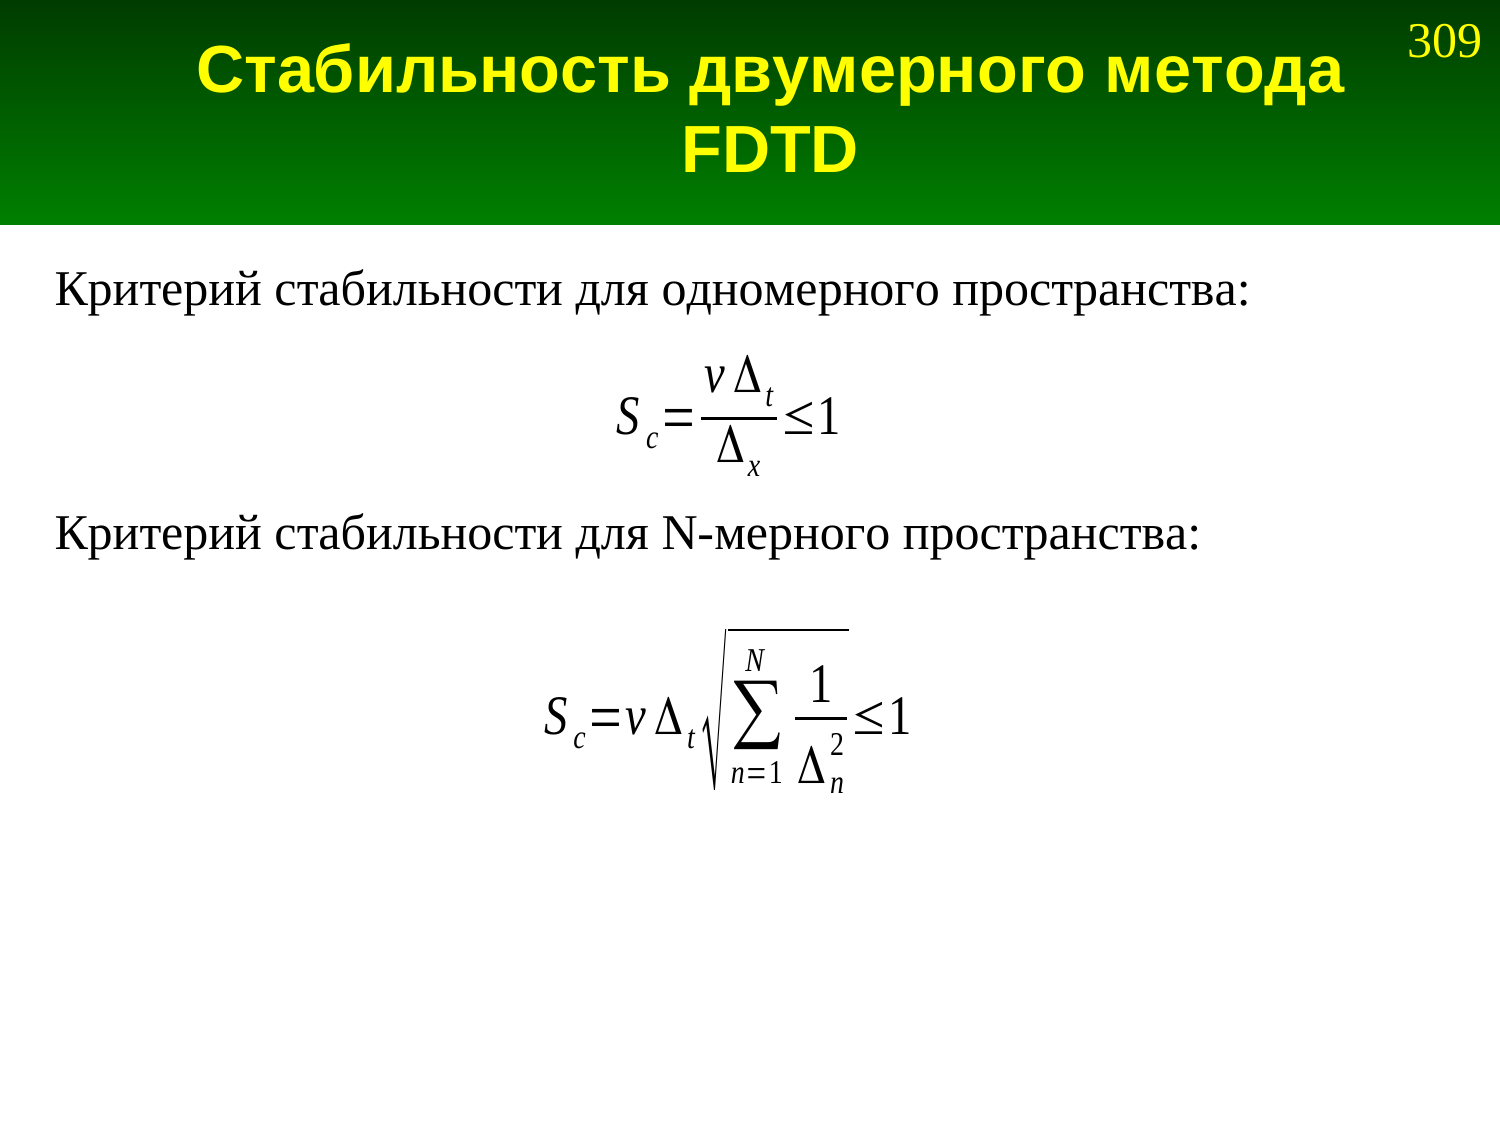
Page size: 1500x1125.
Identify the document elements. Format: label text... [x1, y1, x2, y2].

title Стабильность двумерного метода FDTD [100, 7, 1441, 204]
text_box Критерий стабильности для N-мерного пространства: [39, 492, 1218, 567]
text_box Критерий стабильности для одномерного пространства: [39, 248, 1267, 323]
chart [602, 343, 853, 485]
chart [529, 625, 924, 803]
